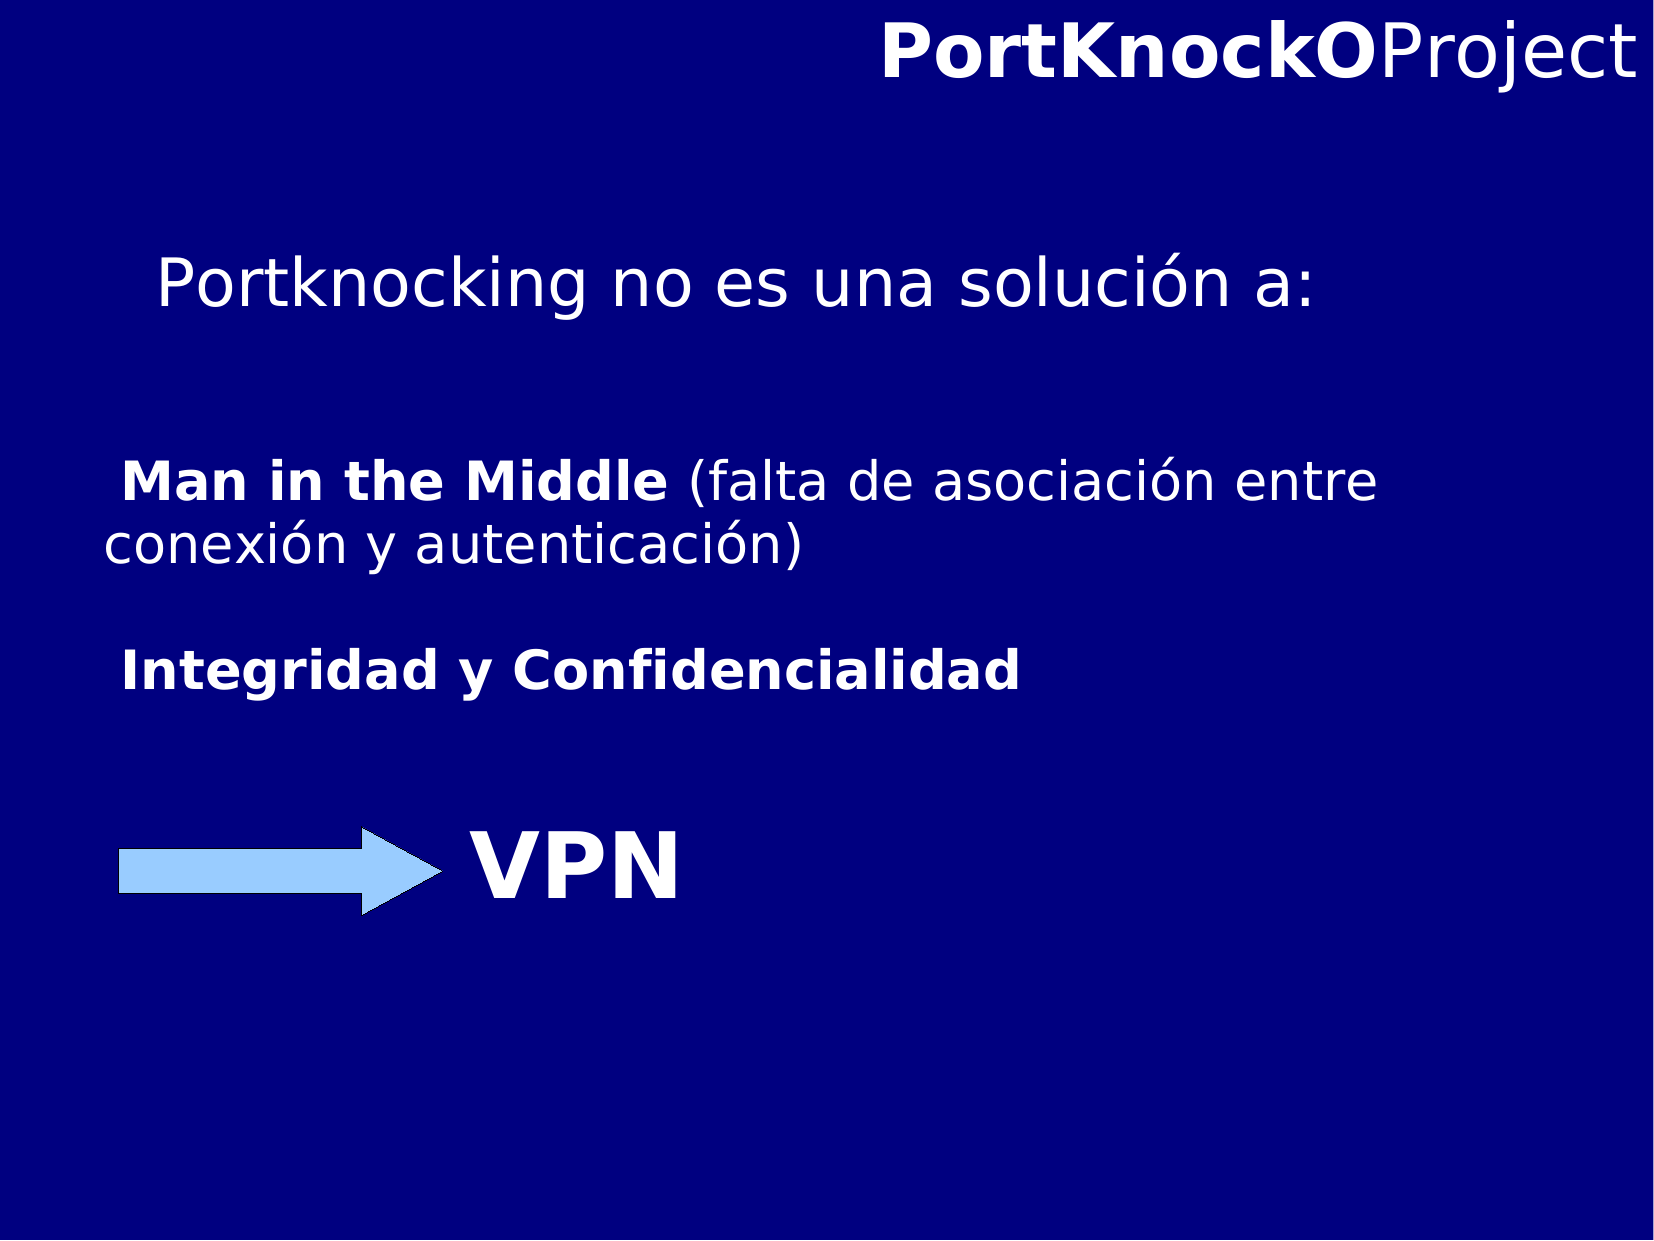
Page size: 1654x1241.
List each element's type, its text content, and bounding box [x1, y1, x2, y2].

text_box Portknocking no es una solución a: [140, 236, 1506, 330]
text_box Man in the Middle (falta de asociación entre conexión y autenticación) Integridad y Confidencialidad [88, 442, 1595, 836]
text_box [118, 826, 443, 916]
text_box VPN [454, 806, 768, 929]
text_box PortKnockOProject [863, 0, 1654, 103]
